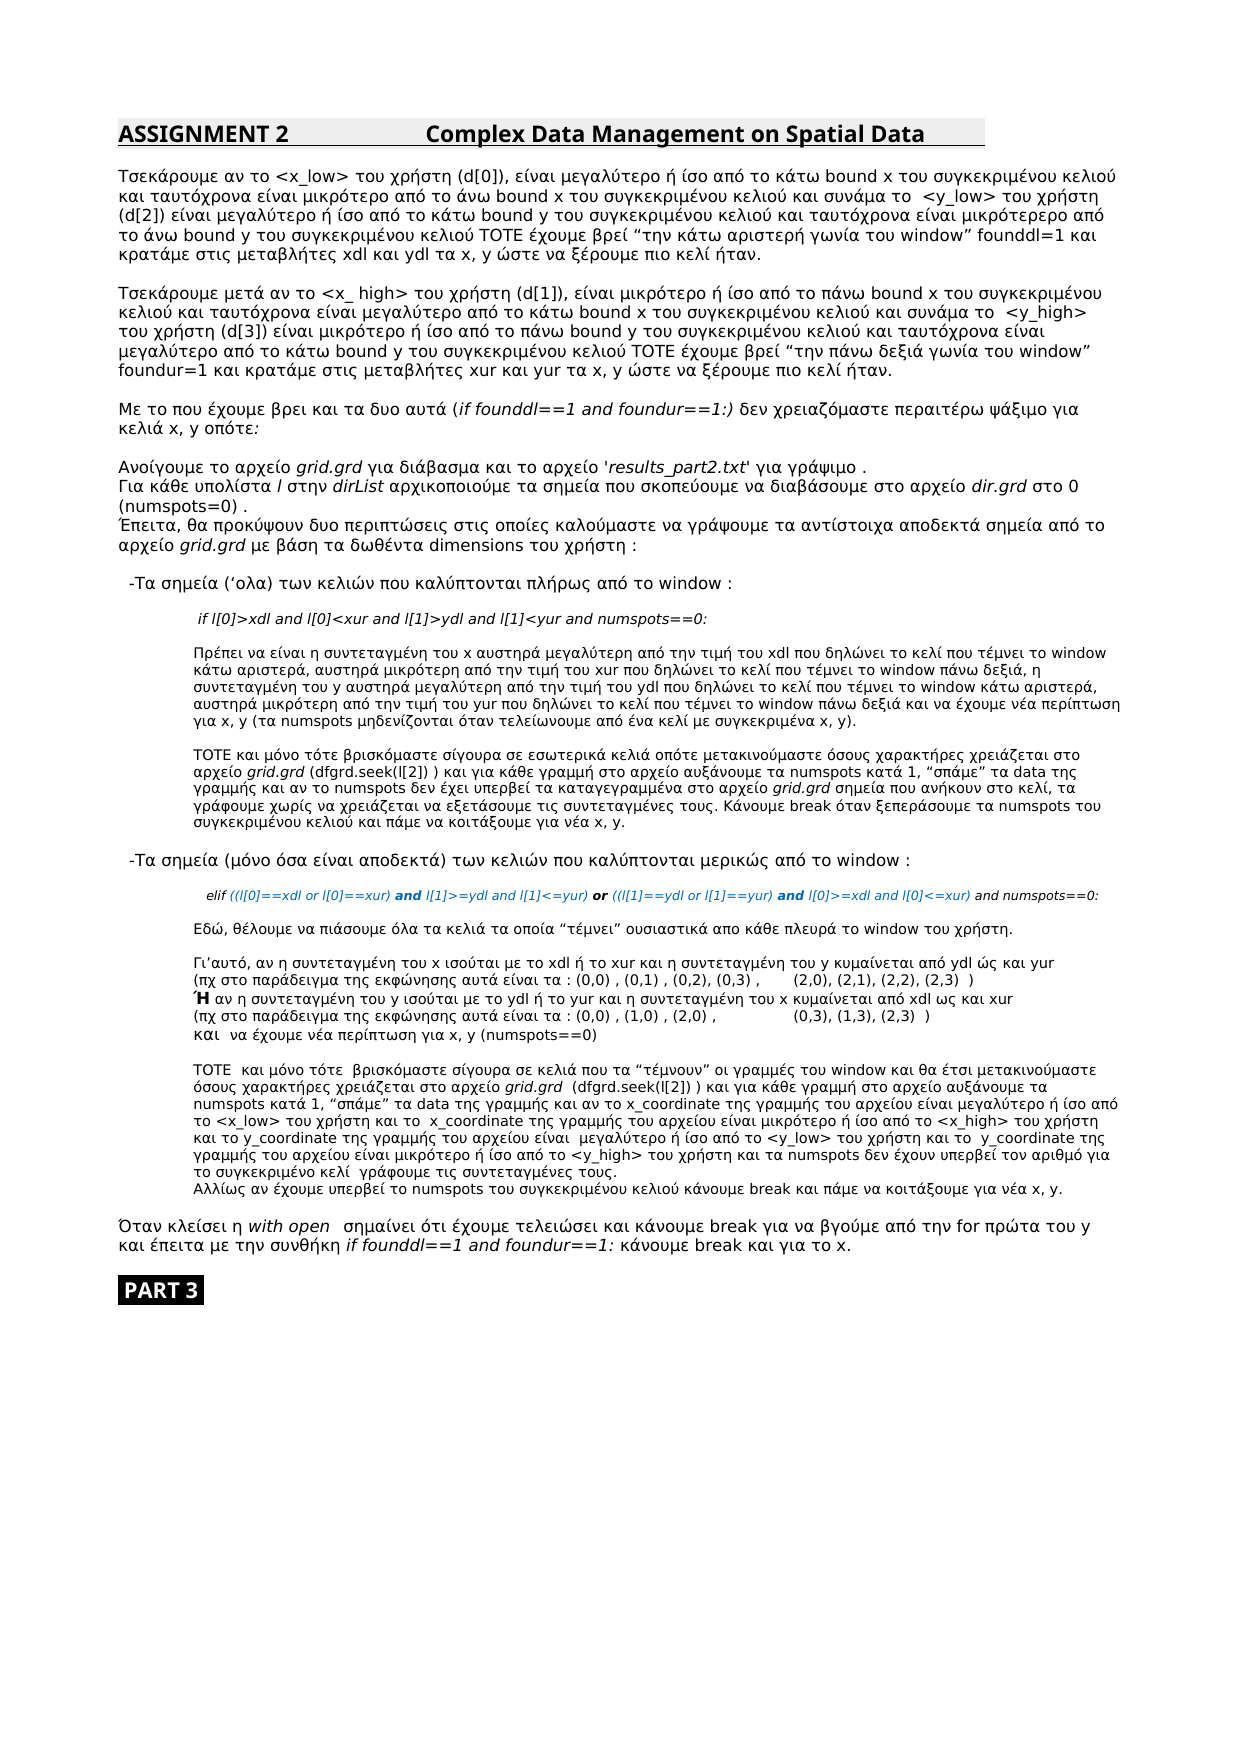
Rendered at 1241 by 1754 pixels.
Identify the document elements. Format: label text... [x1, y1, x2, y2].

text elif ((l[0]==xdl or l[0]==xur) and l[1]>=ydl and l[1]<=yur) or ((l[1]==ydl or l[1]==yur) and l[0]>=xdl and l[0]<=xur) and numspots==0: [118, 887, 1122, 904]
text Με το που έχουμε βρει και τα δυο αυτά (if founddl==1 and foundur==1:) δεν χρειαζόμαστε περαιτέρω ψάξιμο για κελιά x, y οπότε: [118, 400, 1122, 439]
text -Τα σημεία (‘ολα) των κελιών που καλύπτονται πλήρως από το window : [118, 574, 1122, 594]
text και έπειτα με την συνθήκη if founddl==1 and foundur==1: κάνουμε break και για το x. [118, 1236, 1122, 1256]
text Ανοίγουμε το αρχείο grid.grd για διάβασμα και το αρχείο 'results_part2.txt' για γράψιμο . [118, 458, 1122, 477]
text (πχ στο παράδειγμα της εκφώνησης αυτά είναι τα : (0,0) , (1,0) , (2,0) , (0,3), (1,3), (2,3) ) [118, 1008, 1122, 1025]
text Ή αν η συντεταγμένη του y ισούται με το ydl ή το yur και η συντεταγμένη του x κυμαίνεται από xdl ως και xur [118, 989, 1122, 1008]
text και να έχουμε νέα περίπτωση για x, y (numspots==0) [118, 1025, 1122, 1045]
text -Τα σημεία (μόνο όσα είναι αποδεκτά) των κελιών που καλύπτονται μερικώς από το window : [118, 851, 1122, 870]
text ΤOTE και μόνο τότε βρισκόμαστε σίγουρα σε εσωτερικά κελιά οπότε μετακινούμαστε όσους χαρακτήρες χρειάζεται στο αρχείο grid.grd (dfgrd.seek(l[2]) ) και για κάθε γραμμή στο αρχείο αυξάνουμε τα numspots κατά 1, “σπάμε” τα data της γραμμής και αν το numspots δεν έχει υπερβεί τα καταγεγραμμένα στο αρχείο grid.grd σημεία που ανήκουν στο κελί, τα γράφουμε χωρίς να χρειάζεται να εξετάσουμε τις συντεταγμένες τους. Κάνουμε break όταν ξεπεράσουμε τα numspots του συγκεκριμένου κελιού και πάμε να κοιτάξουμε για νέα x, y. [118, 746, 1122, 831]
text Πρέπει να είναι η συντεταγμένη του x αυστηρά μεγαλύτερη από την τιμή του xdl που δηλώνει το κελί που τέμνει το window κάτω αριστερά, αυστηρά μικρότερη από την τιμή του xur που δηλώνει το κελί που τέμνει το window πάνω δεξιά, η συντεταγμένη του y αυστηρά μεγαλύτερη από την τιμή του ydl που δηλώνει το κελί που τέμνει το window κάτω αριστερά, αυστηρά μικρότερη από την τιμή του yur που δηλώνει το κελί που τέμνει το window πάνω δεξιά και να έχουμε νέα περίπτωση για x, y (τα numspots μηδενίζονται όταν τελείωνουμε από ένα κελί με συγκεκριμένα x, y). [118, 644, 1122, 729]
text Τσεκάρουμε μετά αν το <x_ high> του χρήστη (d[1]), είναι μικρότερο ή ίσο από το πάνω bound x του συγκεκριμένου κελιού και ταυτόχρονα είναι μεγαλύτερο από το κάτω bound x του συγκεκριμένου κελιού και συνάμα το <y_high> του χρήστη (d[3]) είναι μικρότερο ή ίσο από το πάνω bound y του συγκεκριμένου κελιού και ταυτόχρονα είναι μεγαλύτερο από το κάτω bound y του συγκεκριμένου κελιού ΤΟΤΕ έχουμε βρεί “την πάνω δεξιά γωνία του window” foundur=1 και κρατάμε στις μεταβλήτες xur και yur τα x, y ώστε να ξέρουμε πιο κελί ήταν. [118, 284, 1122, 381]
text Τσεκάρουμε αν το <x_low> του χρήστη (d[0]), είναι μεγαλύτερο ή ίσο από το κάτω bound x του συγκεκριμένου κελιού και ταυτόχρονα είναι μικρότερο από το άνω bound x του συγκεκριμένου κελιού και συνάμα το <y_low> του χρήστη (d[2]) είναι μεγαλύτερο ή ίσο από το κάτω bound y του συγκεκριμένου κελιού και ταυτόχρονα είναι μικρότερερο από το άνω bound y του συγκεκριμένου κελιού ΤΟΤΕ έχουμε βρεί “την κάτω αριστερή γωνία του window” founddl=1 και κρατάμε στις μεταβλήτες xdl και ydl τα x, y ώστε να ξέρουμε πιο κελί ήταν. [118, 167, 1122, 264]
text Έπειτα, θα προκύψουν δυο περιπτώσεις στις οποίες καλούμαστε να γράψουμε τα αντίστοιχα αποδεκτά σημεία από το αρχείο grid.grd με βάση τα δωθέντα dimensions του χρήστη : [118, 516, 1122, 555]
text if l[0]>xdl and l[0]<xur and l[1]>ydl and l[1]<yur and numspots==0: [118, 611, 1122, 628]
text Αλλίως αν έχουμε υπερβεί το numspots του συγκεκριμένου κελιού κάνουμε break και πάμε να κοιτάξουμε για νέα x, y. [118, 1181, 1122, 1197]
text TOTE και μόνο τότε βρισκόμαστε σίγουρα σε κελιά που τα “τέμνουν” οι γραμμές του window και θα έτσι μετακινούμαστε όσους χαρακτήρες χρειάζεται στο αρχείο grid.grd (dfgrd.seek(l[2]) ) και για κάθε γραμμή στο αρχείο αυξάνουμε τα numspots κατά 1, “σπάμε” τα data της γραμμής και αν το x_coordinate της γραμμής του αρχείου είναι μεγαλύτερο ή ίσο από το <x_low> του χρήστη και το x_coordinate της γραμμής του αρχείου είναι μικρότερο ή ίσο από το <x_high> του χρήστη και το y_coordinate της γραμμής του αρχείου είναι μεγαλύτερο ή ίσο από το <y_low> του χρήστη και το y_coordinate της γραμμής του αρχείου είναι μικρότερο ή ίσο από το <y_high> του χρήστη και τα numspots δεν έχουν υπερβεί τον αριθμό για το συγκεκριμένο κελί γράφουμε τις συντεταγμένες τους. [118, 1062, 1122, 1181]
text (πχ στο παράδειγμα της εκφώνησης αυτά είναι τα : (0,0) , (0,1) , (0,2), (0,3) , (2,0), (2,1), (2,2), (2,3) ) [118, 972, 1122, 989]
text Γι’αυτό, αν η συντεταγμένη του x ισούται με το xdl ή το xur και η συντεταγμένη του y κυμαίνεται από ydl ώς και yur [118, 955, 1122, 972]
text Όταν κλείσει η with open σημαίνει ότι έχουμε τελειώσει και κάνουμε break για να βγούμε από την for πρώτα του y [118, 1217, 1122, 1236]
text PART 3 [118, 1275, 1122, 1305]
text Εδώ, θέλουμε να πιάσουμε όλα τα κελιά τα οποία “τέμνει” ουσιαστικά απο κάθε πλευρά το window του χρήστη. [118, 921, 1122, 938]
text Για κάθε υπολίστα l στην dirList αρχικοποιούμε τα σημεία που σκοπεύουμε να διαβάσουμε στο αρχείο dir.grd στο 0 (numspots=0) . [118, 477, 1122, 516]
